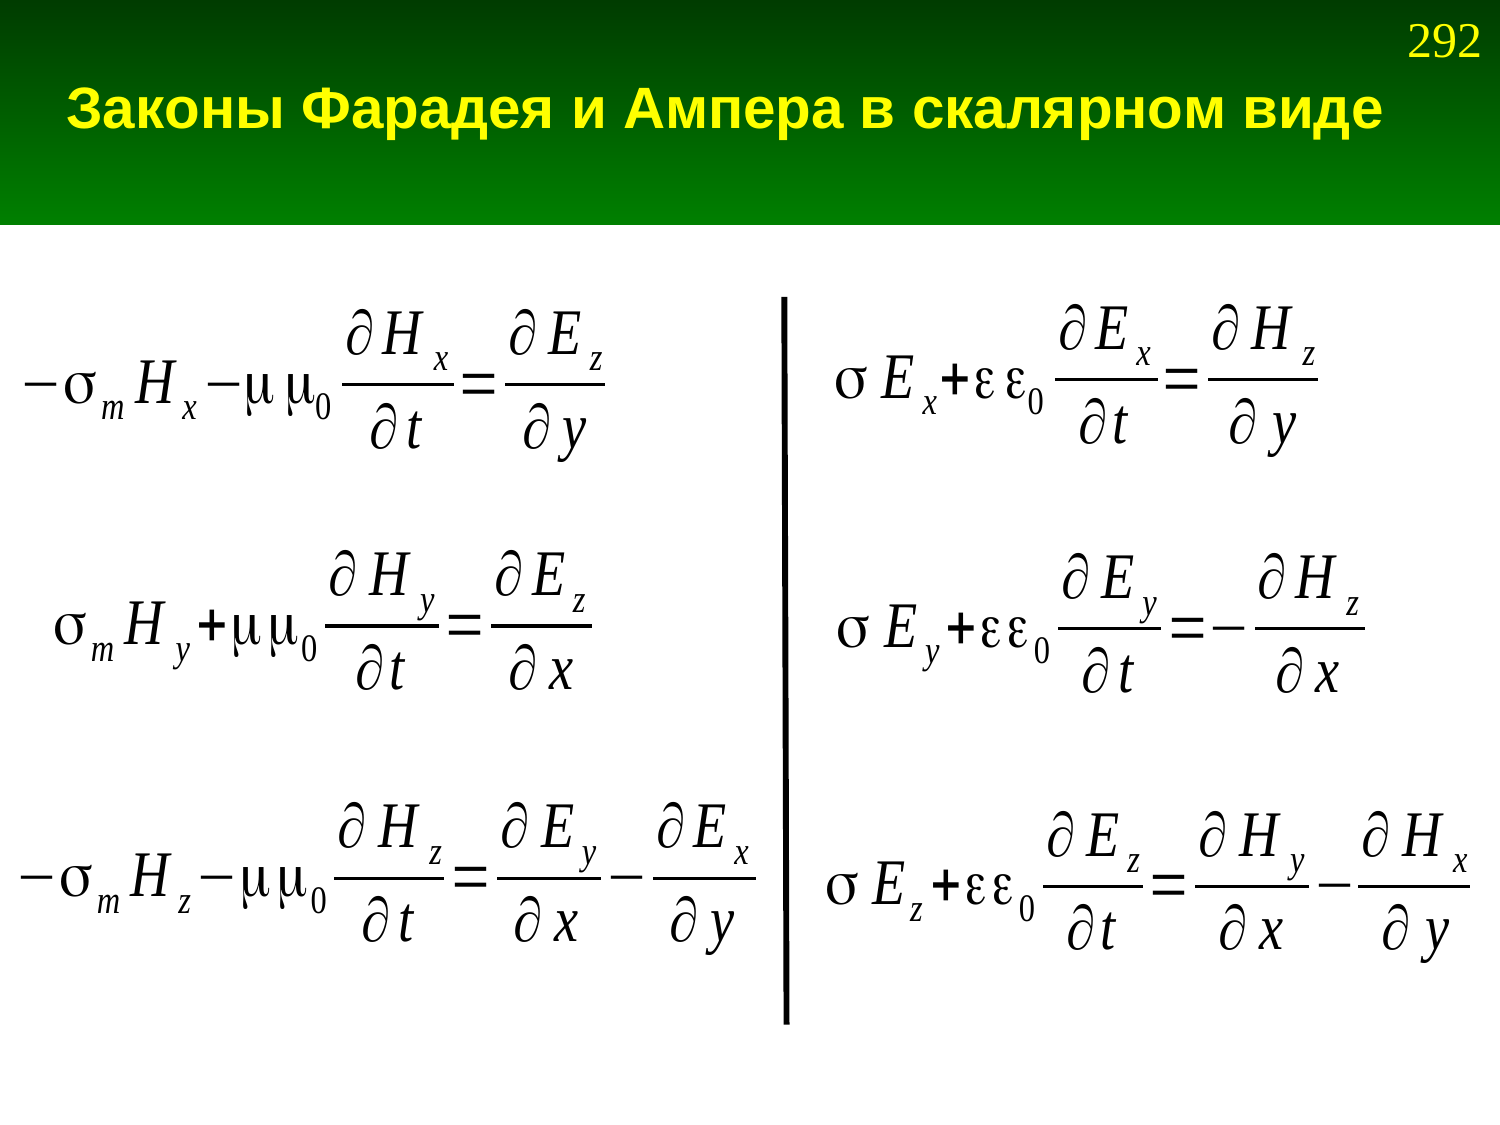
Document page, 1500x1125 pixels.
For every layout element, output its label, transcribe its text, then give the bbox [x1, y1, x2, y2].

title Законы Фарадея и Ампера в скалярном виде [26, 0, 1441, 219]
chart [811, 799, 1488, 965]
chart [39, 538, 607, 705]
chart [6, 297, 622, 464]
chart [823, 541, 1379, 708]
chart [2, 791, 770, 957]
chart [820, 292, 1334, 458]
